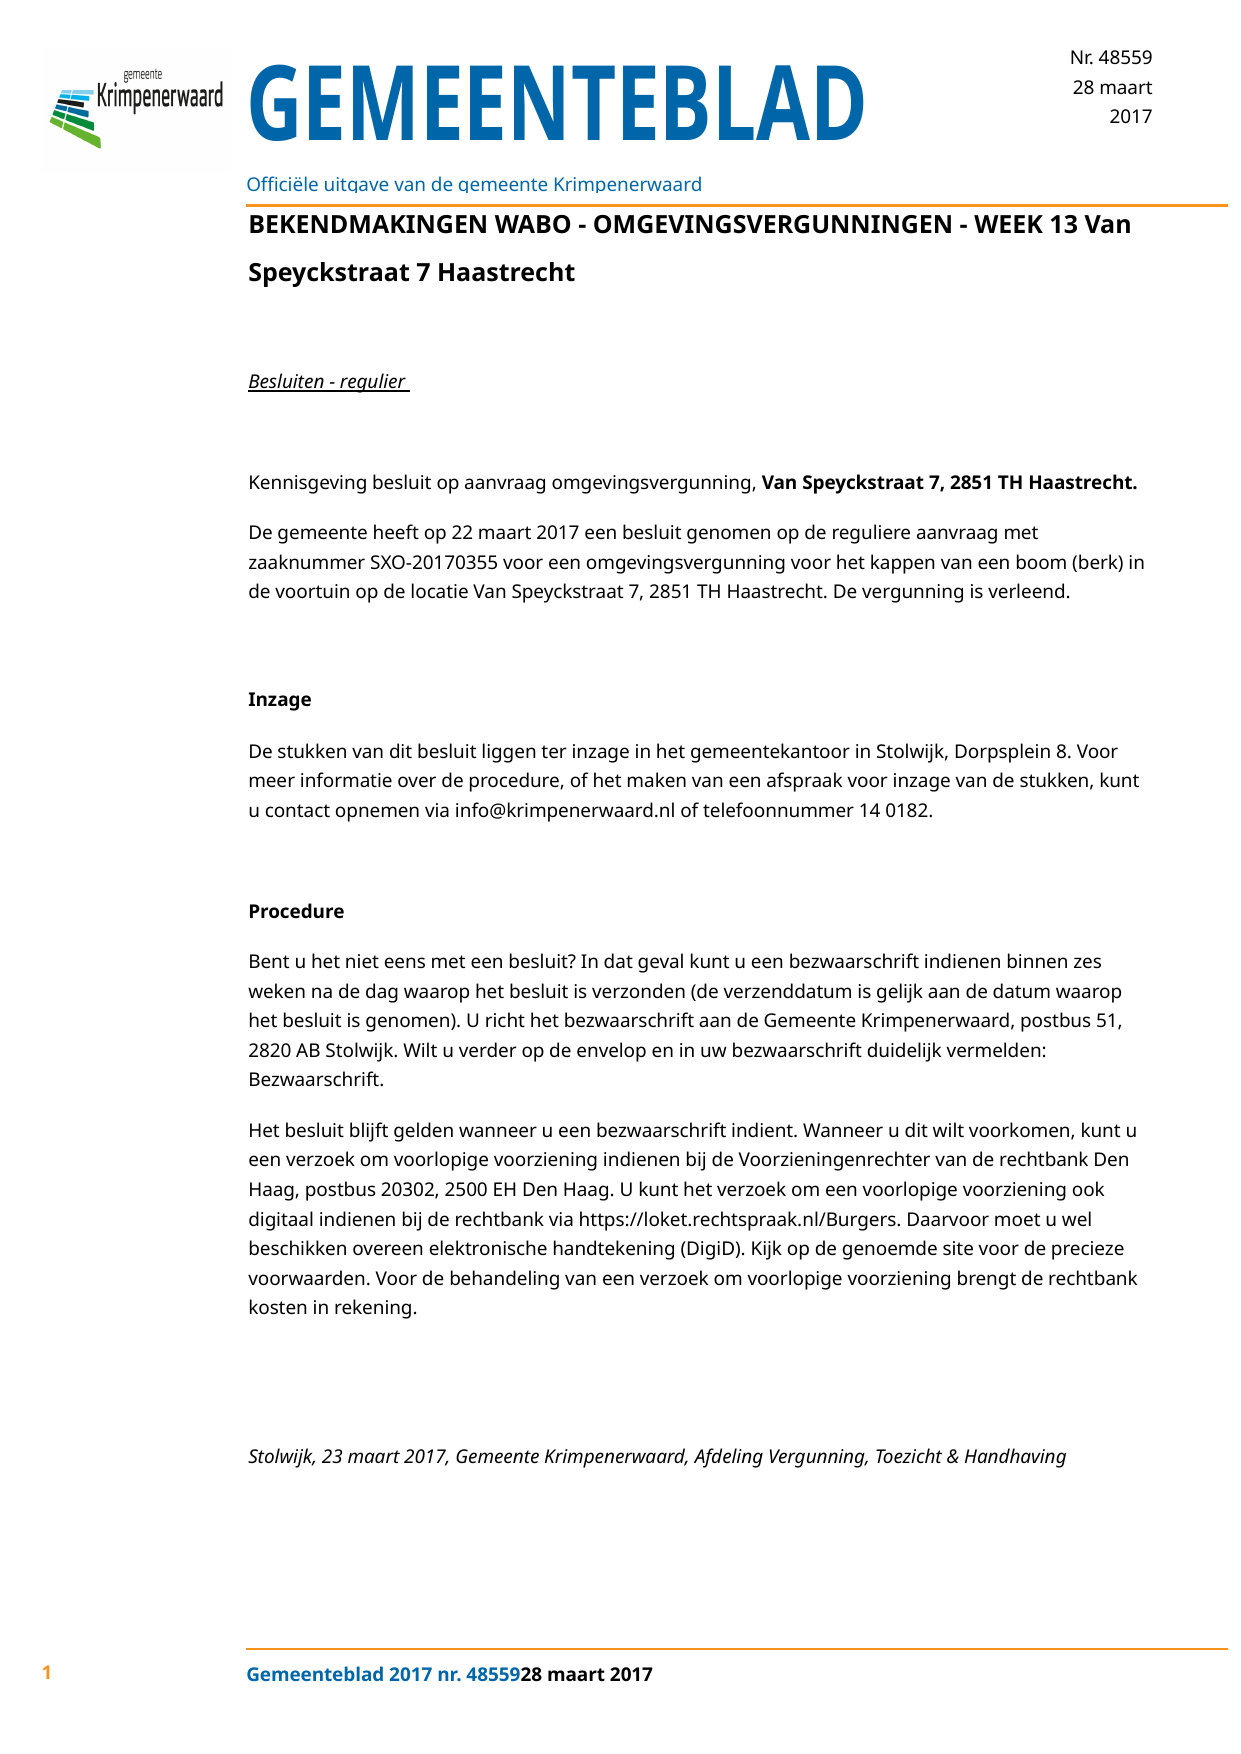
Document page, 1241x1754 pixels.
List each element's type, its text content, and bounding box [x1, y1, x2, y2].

text Kennisgeving besluit op aanvraag omgevingsvergunning, Van Speyckstraat 7, 2851 TH Haastrecht. [248, 469, 1152, 495]
text Inzage [248, 683, 1152, 713]
text Procedure [248, 898, 1152, 924]
text BEKENDMAKINGEN WABO - OMGEVINGSVERGUNNINGEN - WEEK 13 Van Speyckstraat 7 Haastrecht [248, 207, 1152, 288]
text Het besluit blijft gelden wanneer u een bezwaarschrift indient. Wanneer u dit wilt voorkomen, kunt u een verzoek om voorlopige voorziening indienen bij de Voorzieningenrechter van de rechtbank Den Haag, postbus 20302, 2500 EH Den Haag. U kunt het verzoek om een voorlopige voorziening ook digitaal indienen bij de rechtbank via https://loket.rechtspraak.nl/Burgers. Daarvoor moet u wel beschikken overeen elektronische handtekening (DigiD). Kijk op de genoemde site voor de precieze voorwaarden. Voor de behandeling van een verzoek om voorlopige voorziening brengt de rechtbank kosten in rekening. [248, 1117, 1152, 1320]
text Stolwijk, 23 maart 2017, Gemeente Krimpenerwaard, Afdeling Vergunning, Toezicht & Handhaving [248, 1443, 1152, 1469]
text Besluiten - regulier [248, 368, 1152, 394]
text Bent u het niet eens met een besluit? In dat geval kunt u een bezwaarschrift indienen binnen zes weken na de dag waarop het besluit is verzonden (de verzenddatum is gelijk aan de datum waarop het besluit is genomen). U richt het bezwaarschrift aan de Gemeente Krimpenerwaard, postbus 51, 2820 AB Stolwijk. Wilt u verder op de envelop en in uw bezwaarschrift duidelijk vermelden: Bezwaarschrift. [248, 948, 1152, 1092]
picture [41, 47, 231, 172]
text De stukken van dit besluit liggen ter inzage in het gemeentekantoor in Stolwijk, Dorpsplein 8. Voor meer informatie over de procedure, of het maken van een afspraak voor inzage van de stukken, kunt u contact opnemen via info@krimpenerwaard.nl of telefoonnummer 14 0182. [248, 738, 1152, 823]
text De gemeente heeft op 22 maart 2017 een besluit genomen op de reguliere aanvraag met zaaknummer SXO-20170355 voor een omgevingsvergunning voor het kappen van een boom (berk) in de voortuin op de locatie Van Speyckstraat 7, 2851 TH Haastrecht. De vergunning is verleend. [248, 519, 1152, 604]
